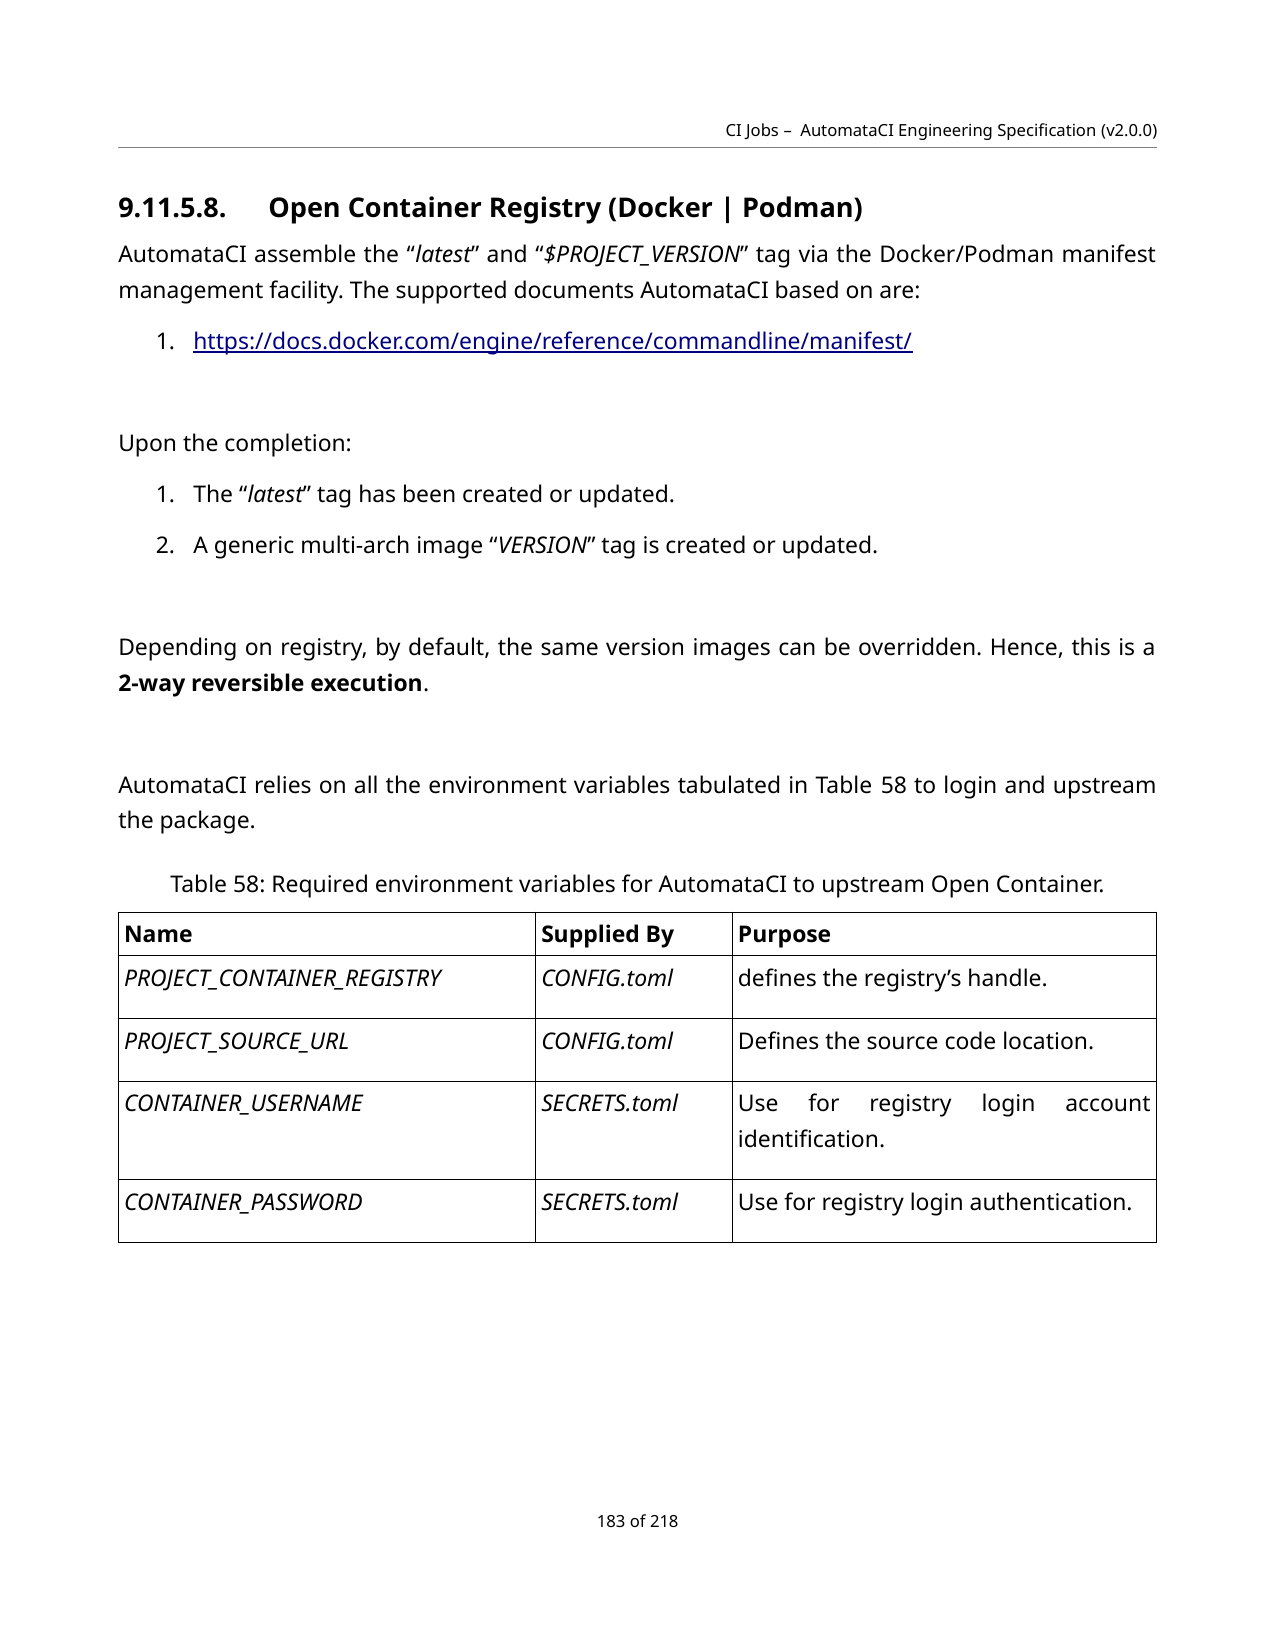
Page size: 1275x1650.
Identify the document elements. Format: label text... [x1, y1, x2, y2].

table_cell SECRETS.toml [536, 1180, 732, 1242]
text AutomataCI relies on all the environment variables tabulated in Table 58 to login and upstream the package. [118, 768, 1157, 836]
table_header Name [119, 913, 535, 955]
table_cell defines the registry’s handle. [733, 956, 1156, 1018]
table_header Purpose [733, 913, 1156, 955]
text Table 58: Required environment variables for AutomataCI to upstream Open Container. [118, 868, 1157, 899]
table_cell PROJECT_CONTAINER_REGISTRY [119, 956, 535, 1018]
table_cell PROJECT_SOURCE_URL [119, 1019, 535, 1081]
list https://docs.docker.com/engine/reference/commandline/manifest/ [156, 325, 1157, 356]
table_cell Defines the source code location. [733, 1019, 1156, 1081]
table_cell CONTAINER_USERNAME [119, 1082, 535, 1179]
list The “latest” tag has been created or updated. [156, 478, 1157, 509]
table_cell CONFIG.toml [536, 956, 732, 1018]
text Depending on registry, by default, the same version images can be overridden. Hence, this is a 2-way reversible execution. [118, 631, 1157, 698]
table_cell Use for registry login authentication. [733, 1180, 1156, 1242]
table_cell SECRETS.toml [536, 1082, 732, 1179]
table_header Supplied By [536, 913, 732, 955]
table_cell Use for registry login account identification. [733, 1082, 1156, 1179]
table_cell CONFIG.toml [536, 1019, 732, 1081]
list A generic multi-arch image “VERSION” tag is created or updated. [156, 529, 1157, 560]
text Upon the completion: [118, 427, 1157, 458]
subtitle Open Container Registry (Docker | Podman) [118, 189, 1157, 226]
text AutomataCI assemble the “latest” and “$PROJECT_VERSION” tag via the Docker/Podman manifest management facility. The supported documents AutomataCI based on are: [118, 238, 1157, 305]
table_cell CONTAINER_PASSWORD [119, 1180, 535, 1242]
